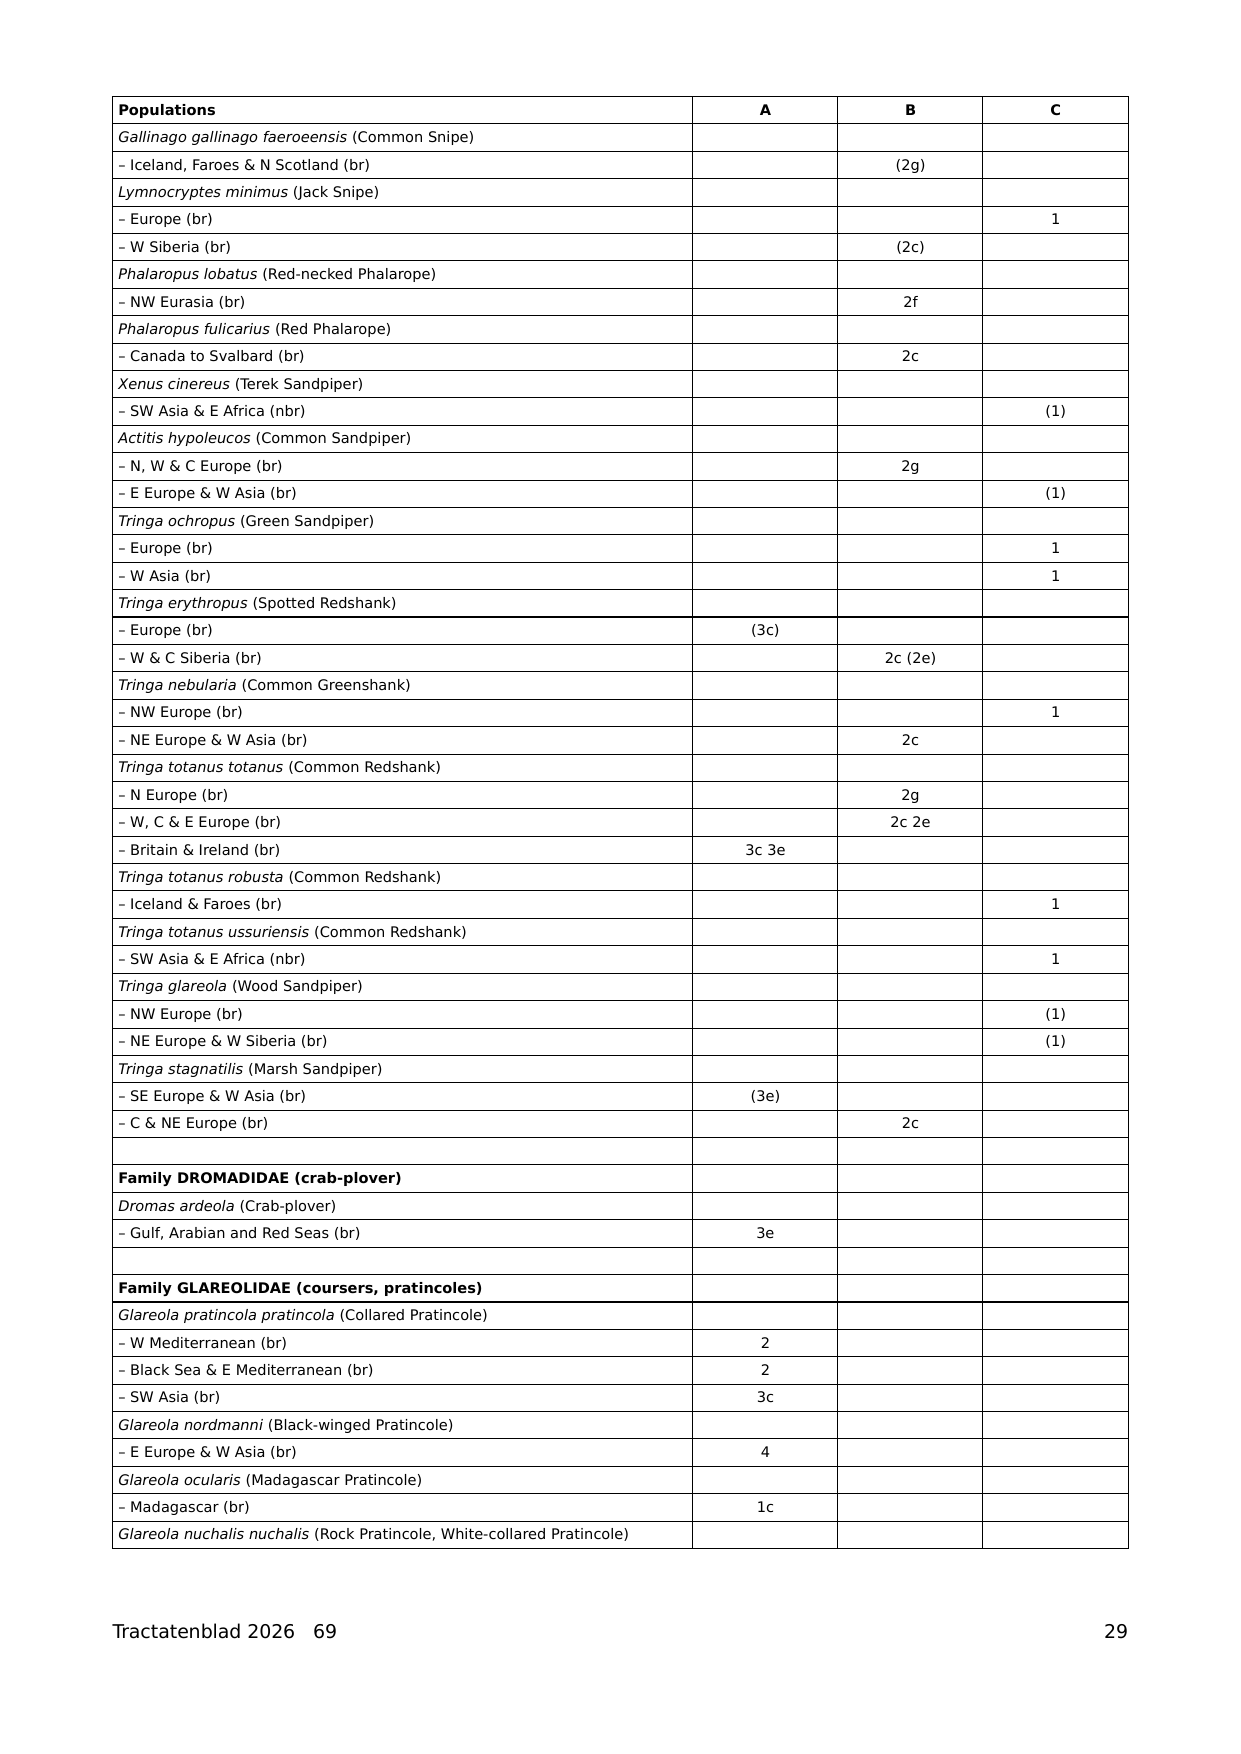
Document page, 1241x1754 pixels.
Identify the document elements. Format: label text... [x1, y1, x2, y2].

table_cell [838, 179, 982, 206]
table_cell 2c [838, 727, 982, 753]
table_cell 2 [693, 1330, 837, 1356]
table_cell [838, 1439, 982, 1466]
table_cell Dromas ardeola (Crab-plover) [113, 1193, 692, 1219]
table_cell [983, 1439, 1128, 1466]
table_cell [693, 782, 837, 808]
table_cell [693, 1056, 837, 1082]
table_cell [113, 1138, 692, 1164]
table_cell [838, 891, 982, 918]
table_cell (2g) [838, 152, 982, 178]
table_cell [983, 453, 1128, 479]
table_cell 1 [983, 891, 1128, 918]
table_cell Glareola pratincola pratincola (Collared Pratincole) [113, 1303, 692, 1329]
table_cell [693, 590, 837, 616]
table_cell Lymnocryptes minimus (Jack Snipe) [113, 179, 692, 206]
table_cell [838, 1193, 982, 1219]
table_cell [693, 864, 837, 890]
table_cell [983, 124, 1128, 151]
table_cell [983, 864, 1128, 890]
table_cell [838, 535, 982, 562]
table_cell Tringa totanus totanus (Common Redshank) [113, 755, 692, 781]
table_cell [983, 344, 1128, 370]
table_cell – NW Europe (br) [113, 700, 692, 726]
table_cell [983, 289, 1128, 315]
table_cell [983, 152, 1128, 178]
table_cell [838, 755, 982, 781]
table_cell Actitis hypoleucos (Common Sandpiper) [113, 426, 692, 452]
table_cell [838, 919, 982, 945]
table_cell Tringa ochropus (Green Sandpiper) [113, 508, 692, 534]
table_cell [983, 1111, 1128, 1137]
table_cell – SE Europe & W Asia (br) [113, 1083, 692, 1109]
table_cell – SW Asia & E Africa (nbr) [113, 946, 692, 973]
table_cell [983, 426, 1128, 452]
table_cell Family DROMADIDAE (crab-plover) [113, 1165, 692, 1192]
table_cell – Gulf, Arabian and Red Seas (br) [113, 1220, 692, 1247]
table_cell [838, 371, 982, 397]
table_cell [983, 179, 1128, 206]
table_cell [983, 1303, 1128, 1329]
table_cell [838, 207, 982, 233]
table_cell [838, 1001, 982, 1027]
table_cell [983, 727, 1128, 753]
table_cell Family GLAREOLIDAE (coursers, pratincoles) [113, 1275, 692, 1301]
table_cell [693, 1412, 837, 1438]
table_cell – W Siberia (br) [113, 234, 692, 260]
table_cell – E Europe & W Asia (br) [113, 481, 692, 507]
table_cell – Black Sea & E Mediterranean (br) [113, 1357, 692, 1383]
table_cell – N Europe (br) [113, 782, 692, 808]
table_cell [693, 946, 837, 973]
table_cell [693, 974, 837, 1000]
table_cell [693, 398, 837, 425]
table_cell [693, 261, 837, 288]
table_cell [693, 1467, 837, 1493]
table_cell [838, 1330, 982, 1356]
table_header Populations [113, 97, 692, 123]
table_cell – Iceland, Faroes & N Scotland (br) [113, 152, 692, 178]
table_cell – E Europe & W Asia (br) [113, 1439, 692, 1466]
table_cell [693, 124, 837, 151]
table_cell [838, 1357, 982, 1383]
table_cell [983, 316, 1128, 342]
table_cell [983, 1138, 1128, 1164]
table_cell [693, 727, 837, 753]
table_cell 1 [983, 563, 1128, 589]
table_cell [693, 1001, 837, 1027]
table_cell Glareola nordmanni (Black-winged Pratincole) [113, 1412, 692, 1438]
table_cell [693, 1138, 837, 1164]
table_cell [693, 1275, 837, 1301]
table_cell [983, 1357, 1128, 1383]
table_cell [838, 1275, 982, 1301]
table_cell [693, 563, 837, 589]
table_cell 2c 2e [838, 809, 982, 836]
table_cell [693, 755, 837, 781]
table_cell [983, 1056, 1128, 1082]
table_cell 4 [693, 1439, 837, 1466]
table_cell [693, 426, 837, 452]
table_cell Phalaropus lobatus (Red-necked Phalarope) [113, 261, 692, 288]
table_cell (2c) [838, 234, 982, 260]
table_cell (1) [983, 481, 1128, 507]
table_cell [983, 508, 1128, 534]
table_cell 3c 3e [693, 837, 837, 863]
table_cell Tringa totanus robusta (Common Redshank) [113, 864, 692, 890]
table_cell (3c) [693, 618, 837, 644]
table_cell [693, 289, 837, 315]
table_cell – NW Europe (br) [113, 1001, 692, 1027]
table_cell [983, 755, 1128, 781]
table_cell [838, 590, 982, 616]
table_cell [113, 1248, 692, 1274]
table_cell (3e) [693, 1083, 837, 1109]
table_cell 2c [838, 1111, 982, 1137]
table_cell [838, 1522, 982, 1548]
table_cell Tringa nebularia (Common Greenshank) [113, 672, 692, 699]
table_cell 1 [983, 946, 1128, 973]
table_cell [983, 645, 1128, 671]
table_header A [693, 97, 837, 123]
table_cell [838, 1029, 982, 1055]
table_cell – NE Europe & W Siberia (br) [113, 1029, 692, 1055]
table_cell [693, 207, 837, 233]
table_cell [838, 1248, 982, 1274]
table_cell [983, 672, 1128, 699]
table_cell Tringa erythropus (Spotted Redshank) [113, 590, 692, 616]
table_cell [693, 809, 837, 836]
table_cell [983, 809, 1128, 836]
table_cell [983, 618, 1128, 644]
table_cell [983, 782, 1128, 808]
table_cell [838, 974, 982, 1000]
table_cell 1 [983, 535, 1128, 562]
table_cell [838, 508, 982, 534]
table_cell [838, 1056, 982, 1082]
table_cell Gallinago gallinago faeroeensis (Common Snipe) [113, 124, 692, 151]
table_cell – Iceland & Faroes (br) [113, 891, 692, 918]
table_cell [838, 481, 982, 507]
table_cell – W & C Siberia (br) [113, 645, 692, 671]
table_cell Glareola nuchalis nuchalis (Rock Pratincole, White-collared Pratincole) [113, 1522, 692, 1548]
table_cell [983, 974, 1128, 1000]
table_cell [838, 1138, 982, 1164]
table_cell [838, 864, 982, 890]
table_cell [983, 1330, 1128, 1356]
table_cell Tringa stagnatilis (Marsh Sandpiper) [113, 1056, 692, 1082]
table_cell – NW Eurasia (br) [113, 289, 692, 315]
table_cell 2g [838, 782, 982, 808]
table_cell – Europe (br) [113, 207, 692, 233]
table_cell 3c [693, 1385, 837, 1411]
table_cell [838, 1412, 982, 1438]
table_cell – W Mediterranean (br) [113, 1330, 692, 1356]
table_cell Tringa totanus ussuriensis (Common Redshank) [113, 919, 692, 945]
table_cell – C & NE Europe (br) [113, 1111, 692, 1137]
table_cell [838, 618, 982, 644]
table_cell 2c (2e) [838, 645, 982, 671]
table_cell [838, 316, 982, 342]
table_cell [838, 1303, 982, 1329]
table_cell [983, 371, 1128, 397]
table_cell [983, 1275, 1128, 1301]
table_cell [983, 919, 1128, 945]
table_cell [983, 1494, 1128, 1521]
table_cell [983, 837, 1128, 863]
table_cell [983, 1193, 1128, 1219]
table_cell Tringa glareola (Wood Sandpiper) [113, 974, 692, 1000]
table_cell 3e [693, 1220, 837, 1247]
table_cell – W, C & E Europe (br) [113, 809, 692, 836]
table_cell [693, 371, 837, 397]
table_cell [838, 563, 982, 589]
table_cell [983, 1083, 1128, 1109]
table_cell [693, 344, 837, 370]
table_cell [983, 1385, 1128, 1411]
table_cell [693, 535, 837, 562]
table_cell [838, 261, 982, 288]
table_cell [693, 1248, 837, 1274]
table_cell 2 [693, 1357, 837, 1383]
table_cell [693, 453, 837, 479]
table_cell 2c [838, 344, 982, 370]
table_cell [693, 179, 837, 206]
table_cell [693, 316, 837, 342]
table_cell [693, 1303, 837, 1329]
table_cell [983, 1220, 1128, 1247]
table_cell [838, 672, 982, 699]
table_cell [983, 1165, 1128, 1192]
table_cell [838, 946, 982, 973]
table_cell [838, 1467, 982, 1493]
table_cell [838, 426, 982, 452]
table_cell [693, 152, 837, 178]
table_cell [983, 1412, 1128, 1438]
table_cell [838, 398, 982, 425]
table_cell [983, 590, 1128, 616]
table_cell – SW Asia (br) [113, 1385, 692, 1411]
table_cell (1) [983, 1029, 1128, 1055]
table_cell – W Asia (br) [113, 563, 692, 589]
table_cell [693, 700, 837, 726]
table_cell [838, 1083, 982, 1109]
table_cell – SW Asia & E Africa (nbr) [113, 398, 692, 425]
table_cell 1c [693, 1494, 837, 1521]
table_cell – Madagascar (br) [113, 1494, 692, 1521]
table_cell [693, 891, 837, 918]
table_cell [693, 919, 837, 945]
table_cell Glareola ocularis (Madagascar Pratincole) [113, 1467, 692, 1493]
table_cell – Britain & Ireland (br) [113, 837, 692, 863]
table_cell – NE Europe & W Asia (br) [113, 727, 692, 753]
table_cell [693, 508, 837, 534]
table_cell [693, 1029, 837, 1055]
table_cell [838, 700, 982, 726]
table_cell [693, 481, 837, 507]
table_cell [838, 837, 982, 863]
table_cell [693, 1111, 837, 1137]
table_cell 2g [838, 453, 982, 479]
table_cell (1) [983, 1001, 1128, 1027]
table_header B [838, 97, 982, 123]
table_cell 2f [838, 289, 982, 315]
table_cell [838, 1494, 982, 1521]
table_cell – N, W & C Europe (br) [113, 453, 692, 479]
table_cell [983, 1248, 1128, 1274]
table_cell [693, 1193, 837, 1219]
table_cell [838, 1220, 982, 1247]
table_cell [693, 1165, 837, 1192]
table_cell [693, 672, 837, 699]
table_cell [983, 1467, 1128, 1493]
table_cell [838, 1165, 982, 1192]
table_header C [983, 97, 1128, 123]
table_cell – Europe (br) [113, 618, 692, 644]
table_cell [693, 234, 837, 260]
table_cell 1 [983, 207, 1128, 233]
table_cell – Canada to Svalbard (br) [113, 344, 692, 370]
table_cell 1 [983, 700, 1128, 726]
table_cell [838, 1385, 982, 1411]
table_cell [983, 1522, 1128, 1548]
table_cell [693, 645, 837, 671]
table_cell Phalaropus fulicarius (Red Phalarope) [113, 316, 692, 342]
table_cell [983, 261, 1128, 288]
table_cell [983, 234, 1128, 260]
table_cell [838, 124, 982, 151]
table_cell [693, 1522, 837, 1548]
table_cell Xenus cinereus (Terek Sandpiper) [113, 371, 692, 397]
table_cell (1) [983, 398, 1128, 425]
table_cell – Europe (br) [113, 535, 692, 562]
